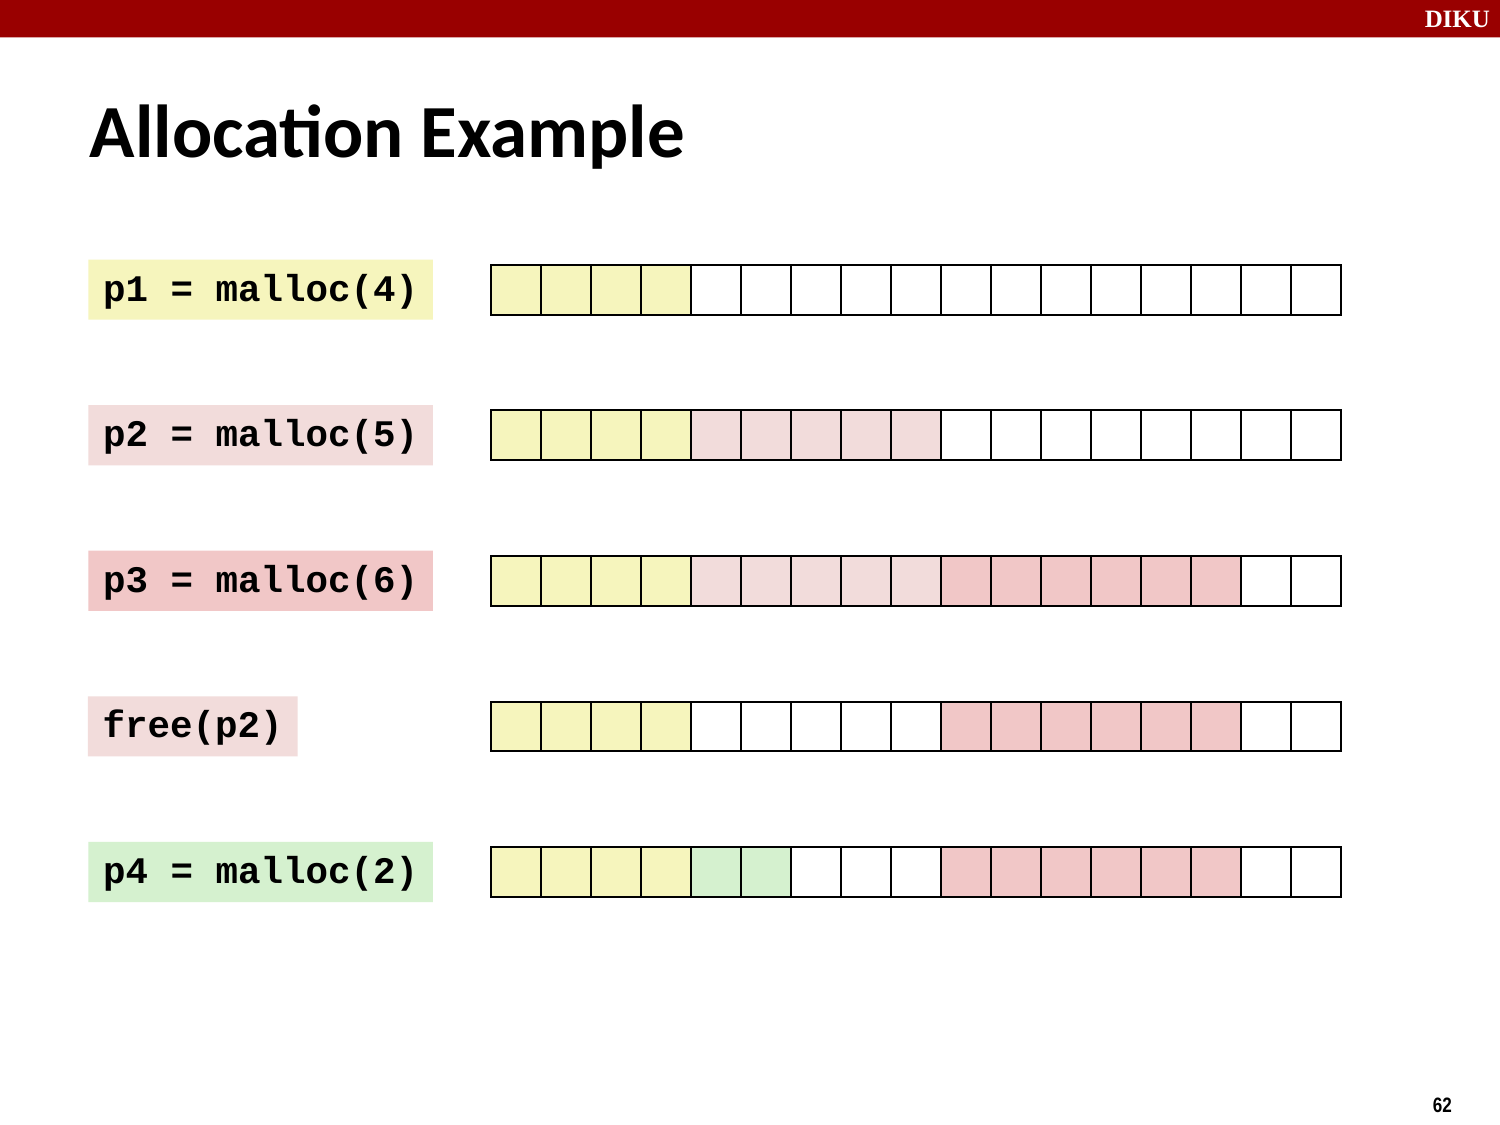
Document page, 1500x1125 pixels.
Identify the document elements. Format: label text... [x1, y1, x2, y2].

text_box p4 = malloc(2) [88, 841, 433, 903]
text_box [490, 264, 1341, 315]
text_box [490, 410, 1341, 461]
text_box p2 = malloc(5) [88, 405, 433, 466]
text_box free(p2) [87, 696, 298, 757]
text_box p1 = malloc(4) [88, 259, 433, 320]
text_box [490, 556, 1341, 606]
text_box p3 = malloc(6) [88, 550, 433, 611]
text_box [490, 701, 1341, 752]
text_box Allocation Example [74, 80, 1136, 175]
text_box [490, 847, 1341, 897]
